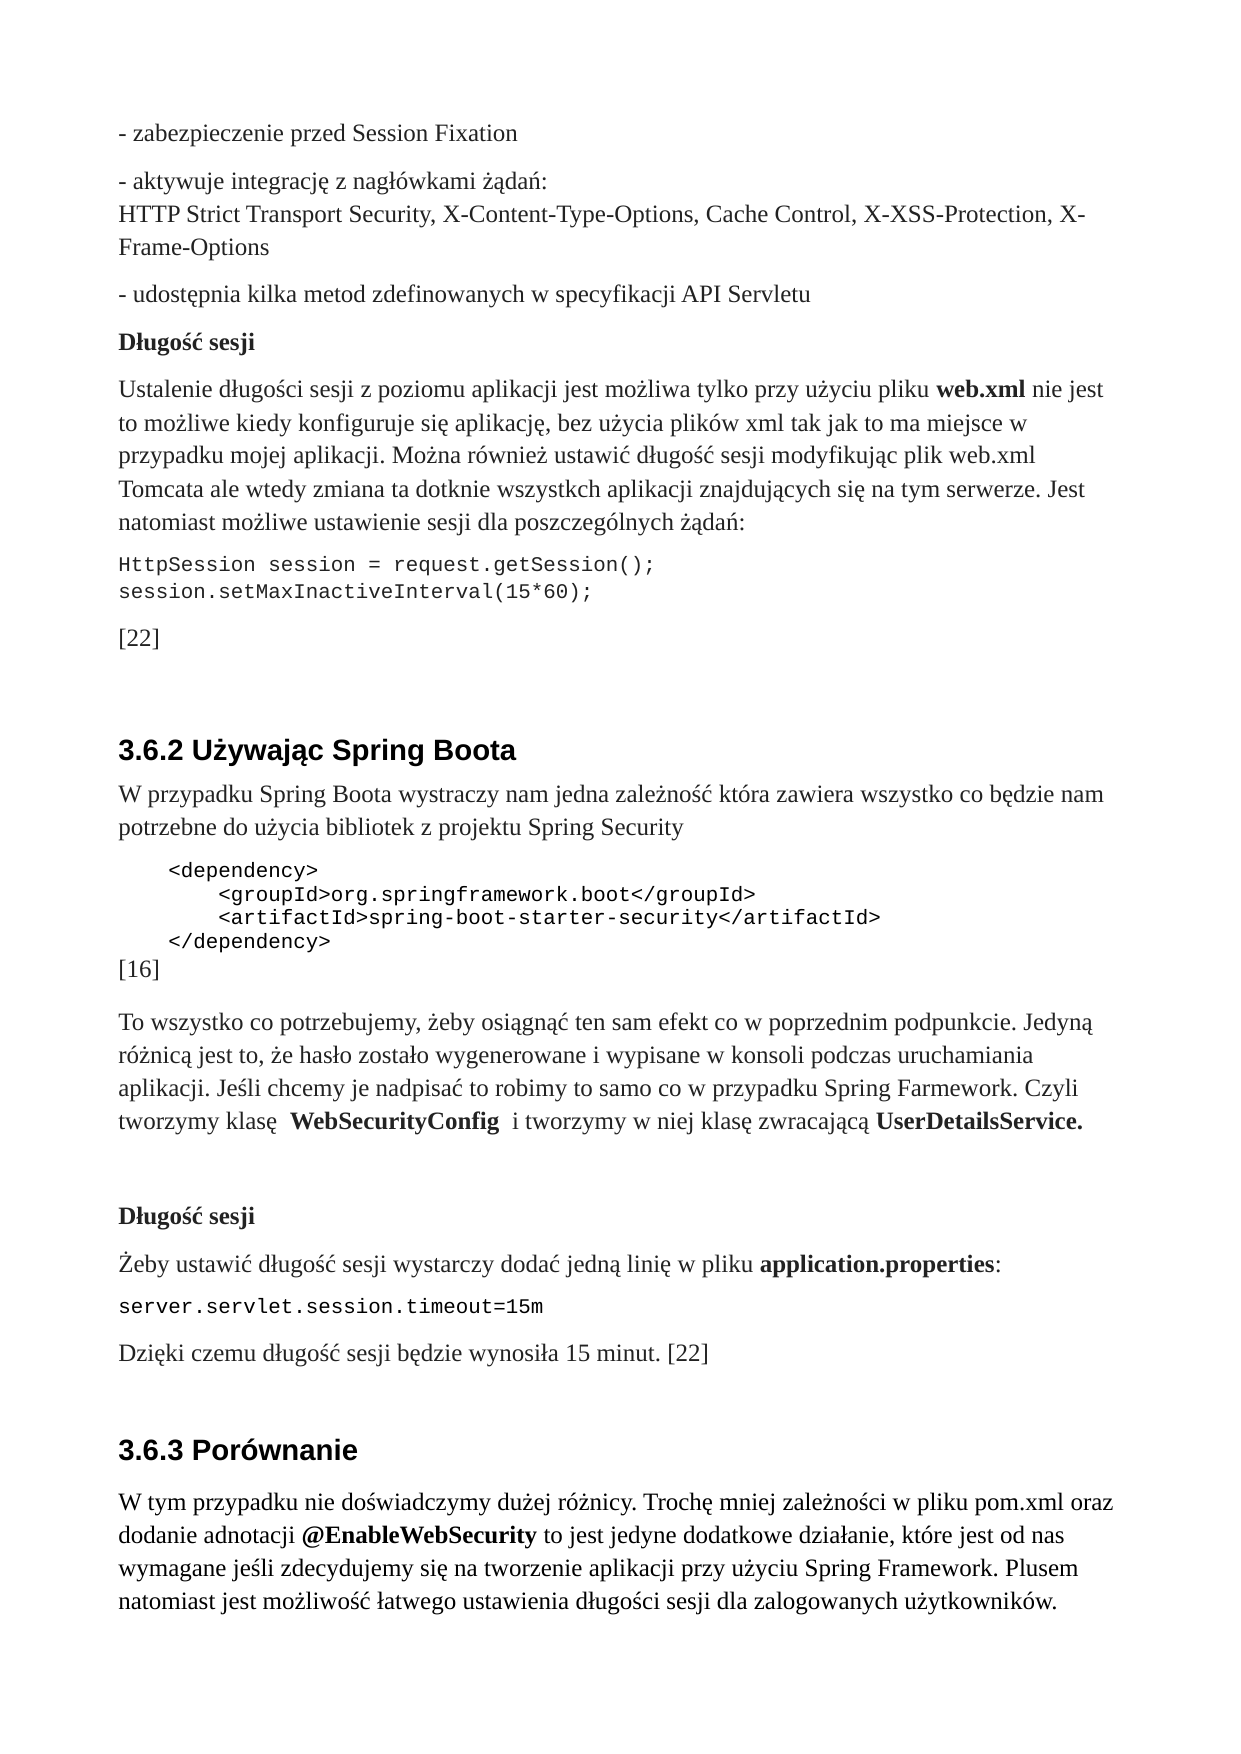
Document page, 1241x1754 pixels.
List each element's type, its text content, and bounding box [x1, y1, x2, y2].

text Ustalenie długości sesji z poziomu aplikacji jest możliwa tylko przy użyciu pliku web.xml nie jest to możliwe kiedy konfiguruje się aplikację, bez użycia plików xml tak jak to ma miejsce w przypadku mojej aplikacji. Można również ustawić długość sesji modyfikując plik web.xml Tomcata ale wtedy zmiana ta dotknie wszystkch aplikacji znajdujących się na tym serwerze. Jest natomiast możliwe ustawienie sesji dla poszczególnych żądań: [118, 374, 1122, 535]
text [22] [118, 623, 1122, 652]
text 3.6.3 Porównanie [118, 1433, 1122, 1467]
text </dependency> [118, 931, 1122, 954]
text - aktywuje integrację z nagłówkami żądań: HTTP Strict Transport Security, X-Content-Type-Options, Cache Control, X-XSS-Protection, X-Frame-Options [118, 166, 1122, 261]
text W tym przypadku nie doświadczymy dużej różnicy. Trochę mniej zależności w pliku pom.xml oraz dodanie adnotacji @EnableWebSecurity to jest jedyne dodatkowe działanie, które jest od nas wymagane jeśli zdecydujemy się na tworzenie aplikacji przy użyciu Spring Framework. Plusem natomiast jest możliwość łatwego ustawienia długości sesji dla zalogowanych użytkowników. [118, 1487, 1122, 1614]
text Długość sesji [118, 1201, 1122, 1230]
text - udostępnia kilka metod zdefinowanych w specyfikacji API Servletu [118, 279, 1122, 308]
subtitle 3.6.2 Używając Spring Boota [118, 733, 1122, 767]
text HttpSession session = request.getSession(); session.setMaxInactiveInterval(15*60); [118, 554, 1122, 605]
text - zabezpieczenie przed Session Fixation [118, 118, 1122, 147]
text <artifactId>spring-boot-starter-security</artifactId> [118, 907, 1122, 931]
text [16] [118, 954, 1122, 983]
text Żeby ustawić długość sesji wystarczy dodać jedną linię w pliku application.properties: [118, 1249, 1122, 1277]
text Długość sesji [118, 327, 1122, 356]
text To wszystko co potrzebujemy, żeby osiągnąć ten sam efekt co w poprzednim podpunkcie. Jedyną różnicą jest to, że hasło zostało wygenerowane i wypisane w konsoli podczas uruchamiania aplikacji. Jeśli chcemy je nadpisać to robimy to samo co w przypadku Spring Farmework. Czyli tworzymy klasę WebSecurityConfig i tworzymy w niej klasę zwracającą UserDetailsService. [118, 1007, 1122, 1135]
text W przypadku Spring Boota wystraczy nam jedna zależność która zawiera wszystko co będzie nam potrzebne do użycia bibliotek z projektu Spring Security [118, 779, 1122, 841]
text <groupId>org.springframework.boot</groupId> [118, 883, 1122, 907]
text Dzięki czemu długość sesji będzie wynosiła 15 minut. [22] [118, 1338, 1122, 1367]
text <dependency> [118, 860, 1122, 883]
text server.servlet.session.timeout=15m [118, 1296, 1122, 1320]
